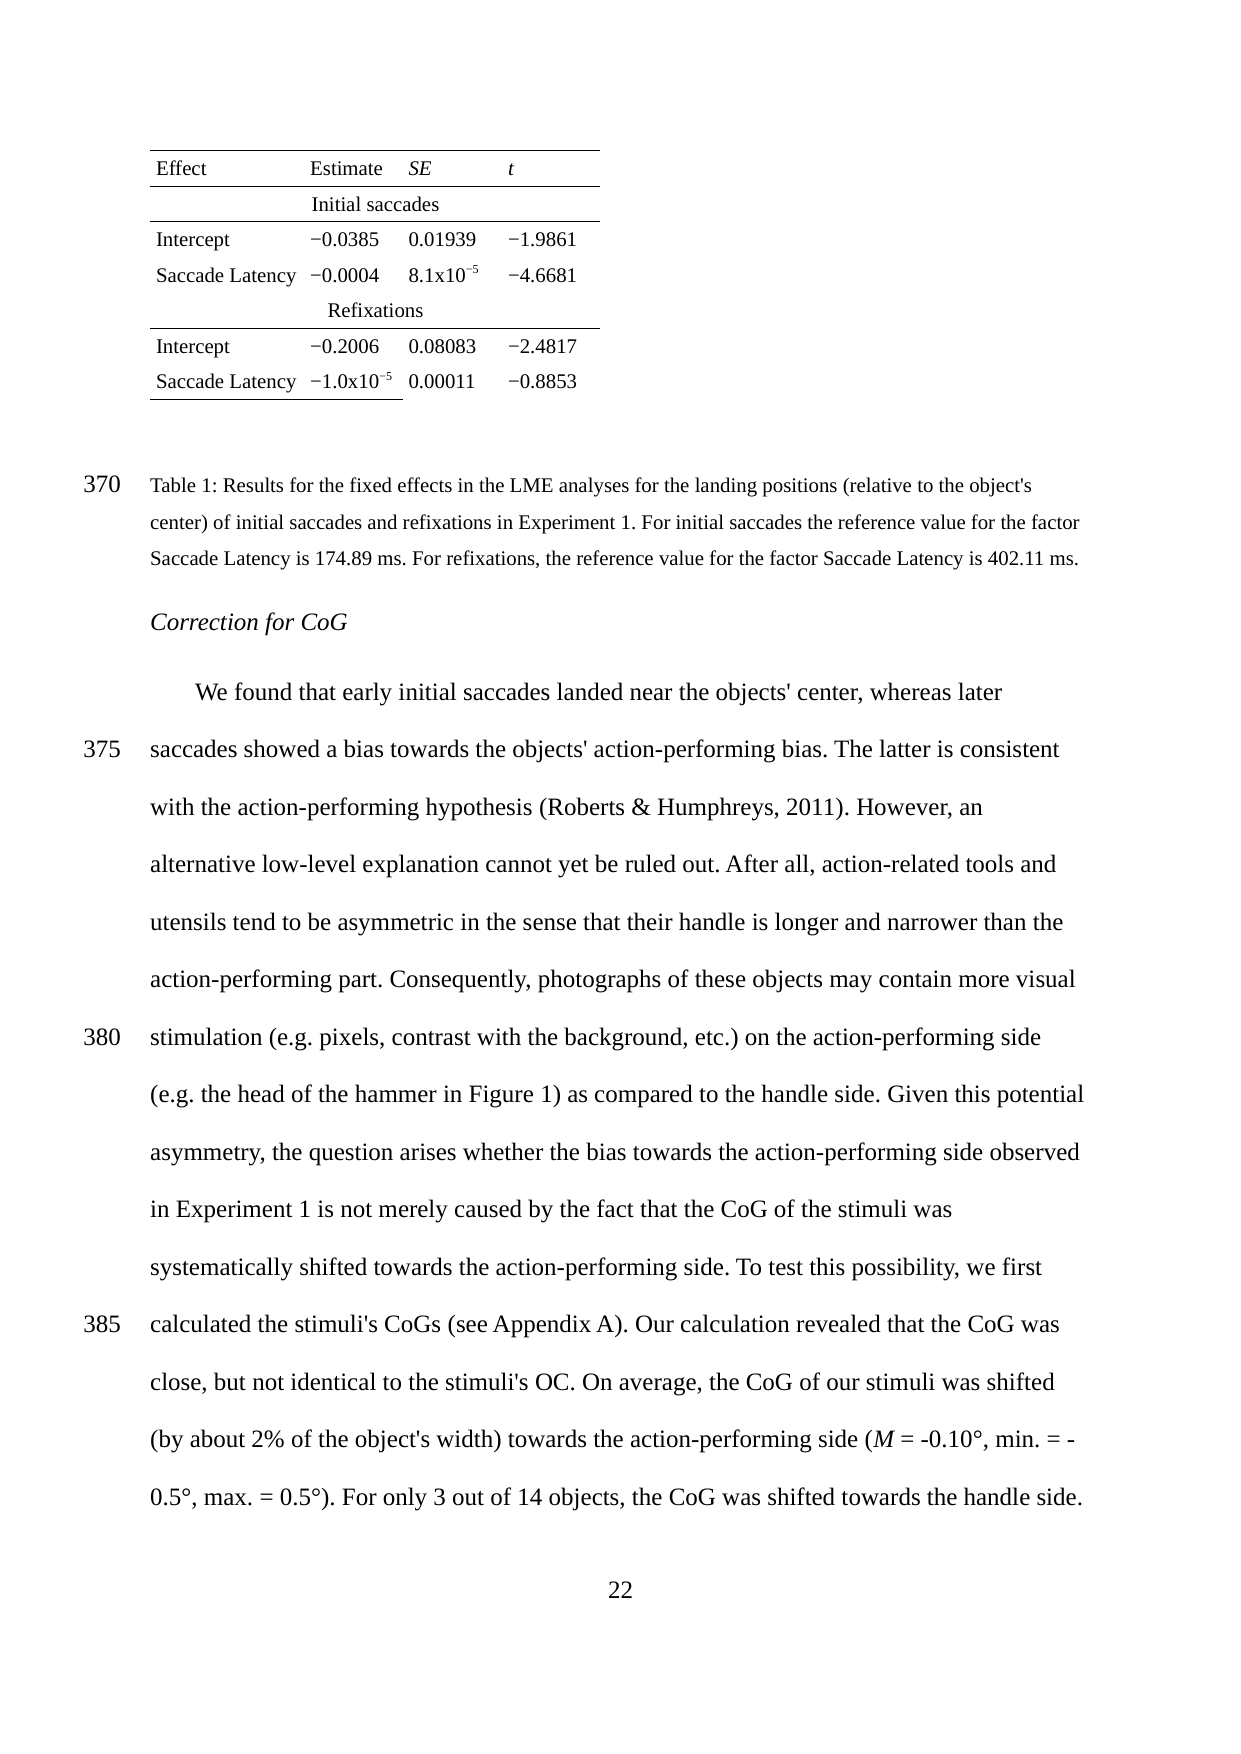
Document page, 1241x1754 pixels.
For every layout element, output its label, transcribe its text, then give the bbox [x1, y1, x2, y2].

table_header Estimate [304, 151, 403, 186]
table_cell 0.01939 [403, 222, 502, 257]
table_cell Saccade Latency [150, 257, 304, 292]
table_cell −1.9861 [502, 222, 600, 257]
table_cell −1.0x10−5 [304, 364, 403, 399]
table_header SE [403, 151, 502, 186]
subtitle Correction for CoG [150, 607, 1091, 636]
text Table 1: Results for the fixed effects in the LME analyses for the landing positions (relative to the object's center) of initial saccades and refixations in Experiment 1. For initial saccades the reference value for the factor Saccade Latency is 174.89 ms. For refixations, the reference value for the factor Saccade Latency is 402.11 ms. [150, 469, 1091, 570]
table_cell −0.8853 [502, 364, 600, 399]
table_cell Initial saccades [150, 187, 600, 221]
table_cell −4.6681 [502, 257, 600, 292]
table_cell Intercept [150, 329, 304, 363]
table_cell 0.08083 [403, 329, 502, 363]
table_cell Saccade Latency [150, 364, 304, 399]
table_cell 8.1x10−5 [403, 257, 502, 292]
table_cell Refixations [150, 293, 600, 328]
table_cell −0.0004 [304, 257, 403, 292]
table_cell Intercept [150, 222, 304, 257]
table_cell −0.2006 [304, 329, 403, 363]
text We found that early initial saccades landed near the objects' center, whereas later saccades showed a bias towards the objects' action-performing bias. The latter is consistent with the action-performing hypothesis (Roberts & Humphreys, 2011). However, an alternative low-level explanation cannot yet be ruled out. After all, action-related tools and utensils tend to be asymmetric in the sense that their handle is longer and narrower than the action-performing part. Consequently, photographs of these objects may contain more visual stimulation (e.g. pixels, contrast with the background, etc.) on the action-performing side (e.g. the head of the hammer in Figure 1) as compared to the handle side. Given this potential asymmetry, the question arises whether the bias towards the action-performing side observed in Experiment 1 is not merely caused by the fact that the CoG of the stimuli was systematically shifted towards the action-performing side. To test this possibility, we first calculated the stimuli's CoGs (see Appendix A). Our calculation revealed that the CoG was close, but not identical to the stimuli's OC. On average, the CoG of our stimuli was shifted (by about 2% of the object's width) towards the action-performing side (M = -0.10°, min. = -0.5°, max. = 0.5°). For only 3 out of 14 objects, the CoG was shifted towards the handle side. [150, 677, 1091, 1511]
table_header Effect [150, 151, 304, 186]
table_cell 0.00011 [403, 364, 502, 399]
table_cell −0.0385 [304, 222, 403, 257]
table_header t [502, 151, 600, 186]
table_cell −2.4817 [502, 329, 600, 363]
